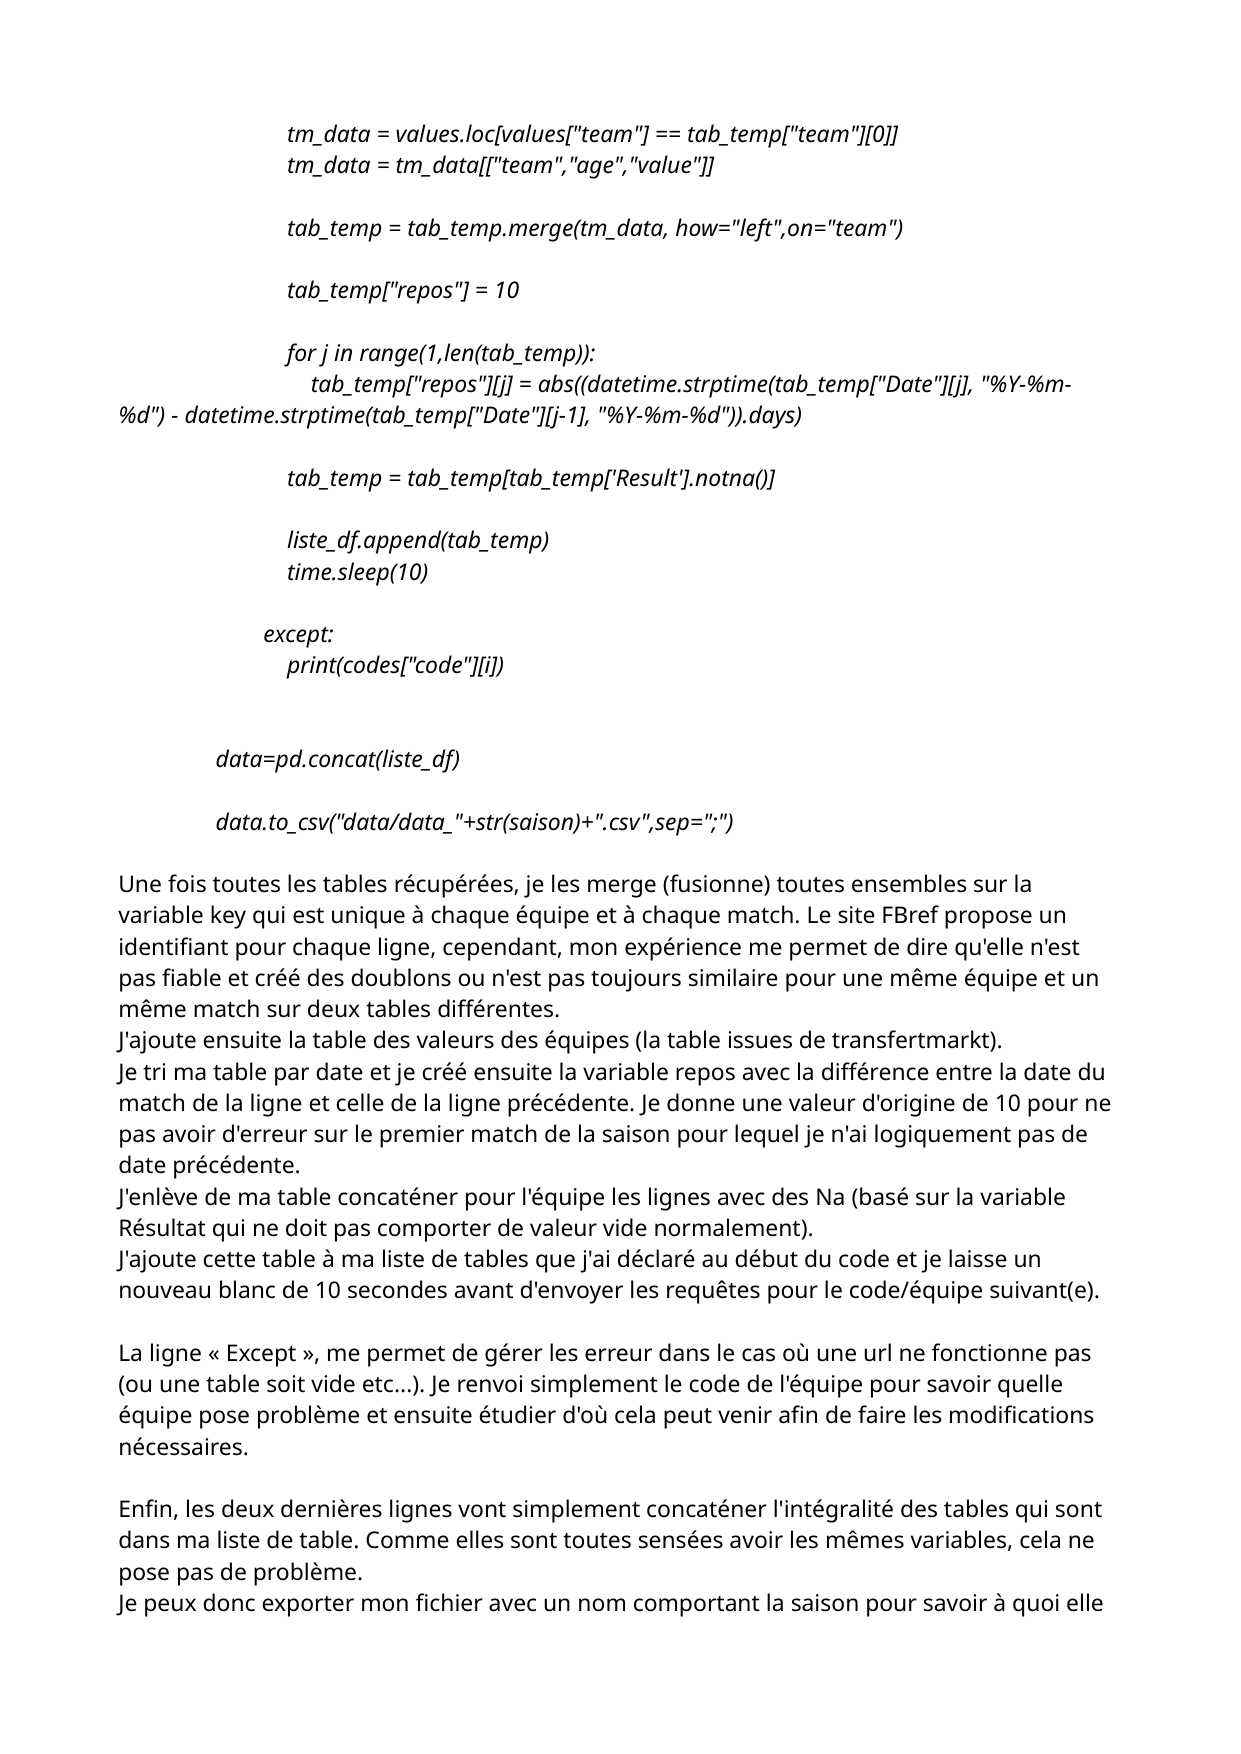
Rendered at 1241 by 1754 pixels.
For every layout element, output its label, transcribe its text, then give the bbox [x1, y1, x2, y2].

text Une fois toutes les tables récupérées, je les merge (fusionne) toutes ensembles sur la variable key qui est unique à chaque équipe et à chaque match. Le site FBref propose un identifiant pour chaque ligne, cependant, mon expérience me permet de dire qu'elle n'est pas fiable et créé des doublons ou n'est pas toujours similaire pour une même équipe et un même match sur deux tables différentes. [118, 868, 1122, 1024]
text tab_temp = tab_temp[tab_temp['Result'].notna()] [118, 462, 1122, 493]
text except: [118, 618, 1122, 649]
text print(codes["code"][i]) [118, 649, 1122, 681]
text J'enlève de ma table concaténer pour l'équipe les lignes avec des Na (basé sur la variable Résultat qui ne doit pas comporter de valeur vide normalement). [118, 1181, 1122, 1243]
text tm_data = tm_data[["team","age","value"]] [118, 149, 1122, 181]
text J'ajoute ensuite la table des valeurs des équipes (la table issues de transfertmarkt). [118, 1024, 1122, 1056]
text La ligne « Except », me permet de gérer les erreur dans le cas où une url ne fonctionne pas (ou une table soit vide etc...). Je renvoi simplement le code de l'équipe pour savoir quelle équipe pose problème et ensuite étudier d'où cela peut venir afin de faire les modifications nécessaires. [118, 1337, 1122, 1462]
text Je peux donc exporter mon fichier avec un nom comportant la saison pour savoir à quoi elle [118, 1587, 1122, 1618]
text tab_temp["repos"] = 10 [118, 274, 1122, 306]
text Enfin, les deux dernières lignes vont simplement concaténer l'intégralité des tables qui sont dans ma liste de table. Comme elles sont toutes sensées avoir les mêmes variables, cela ne pose pas de problème. [118, 1493, 1122, 1587]
text data=pd.concat(liste_df) [118, 743, 1122, 774]
text tab_temp = tab_temp.merge(tm_data, how="left",on="team") [118, 212, 1122, 243]
text liste_df.append(tab_temp) [118, 524, 1122, 556]
text data.to_csv("data/data_"+str(saison)+".csv",sep=";") [118, 806, 1122, 837]
text time.sleep(10) [118, 556, 1122, 587]
text for j in range(1,len(tab_temp)): [118, 337, 1122, 368]
text Je tri ma table par date et je créé ensuite la variable repos avec la différence entre la date du match de la ligne et celle de la ligne précédente. Je donne une valeur d'origine de 10 pour ne pas avoir d'erreur sur le premier match de la saison pour lequel je n'ai logiquement pas de date précédente. [118, 1056, 1122, 1181]
text tm_data = values.loc[values["team"] == tab_temp["team"][0]] [118, 118, 1122, 149]
text tab_temp["repos"][j] = abs((datetime.strptime(tab_temp["Date"][j], "%Y-%m-%d") - datetime.strptime(tab_temp["Date"][j-1], "%Y-%m-%d")).days) [118, 368, 1122, 431]
text J'ajoute cette table à ma liste de tables que j'ai déclaré au début du code et je laisse un nouveau blanc de 10 secondes avant d'envoyer les requêtes pour le code/équipe suivant(e). [118, 1243, 1122, 1306]
